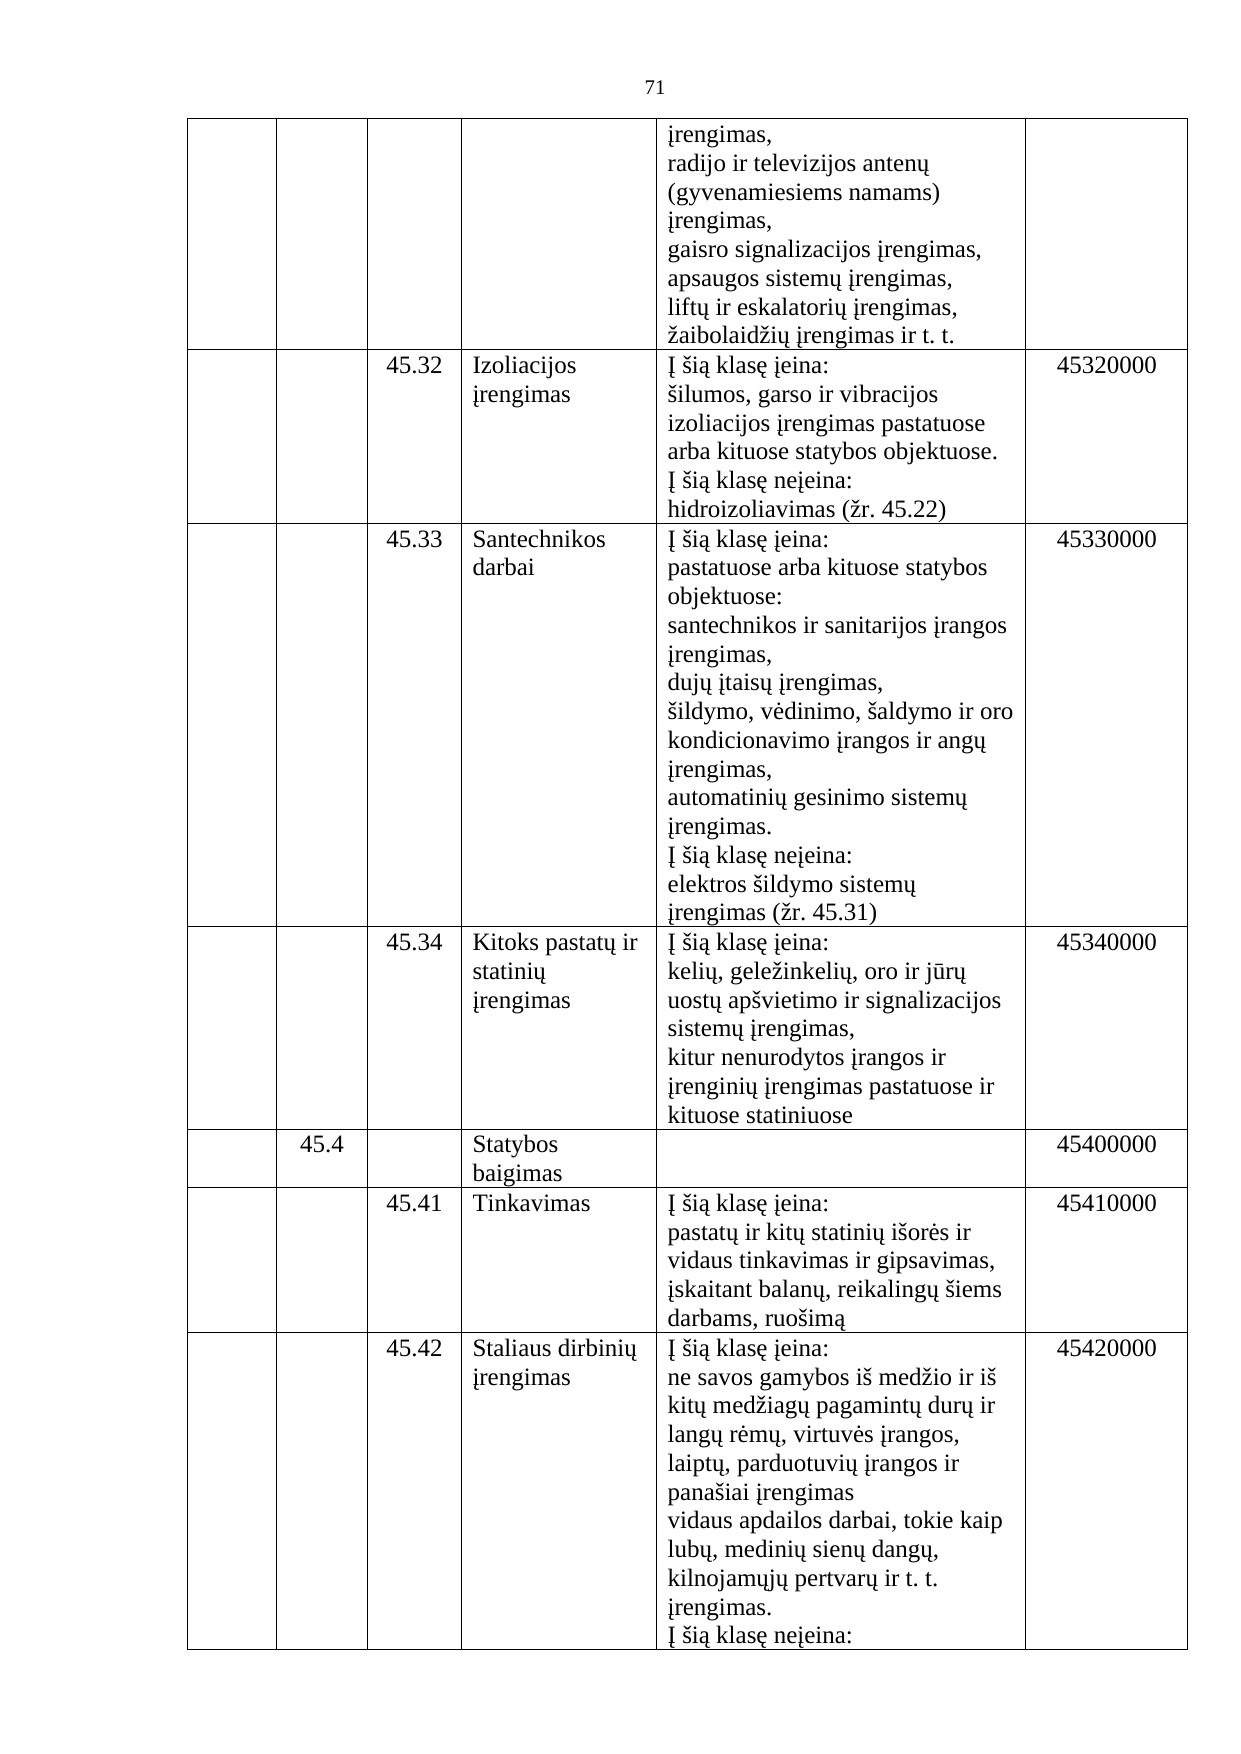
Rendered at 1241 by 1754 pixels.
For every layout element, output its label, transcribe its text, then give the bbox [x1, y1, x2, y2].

table_cell 45320000 [1026, 350, 1187, 523]
table_cell Statybos baigimas [462, 1130, 656, 1187]
table_cell 45410000 [1026, 1188, 1187, 1332]
table_cell 45.4 [277, 1130, 367, 1187]
table_cell [188, 1333, 276, 1649]
table_cell Tinkavimas [462, 1188, 656, 1332]
table_cell 45340000 [1026, 927, 1187, 1128]
table_cell [657, 1130, 1025, 1187]
table_cell Izoliacijos įrengimas [462, 350, 656, 523]
table_cell 45400000 [1026, 1130, 1187, 1187]
table_cell Į šią klasę įeina: ne savos gamybos iš medžio ir iš kitų medžiagų pagamintų durų ir langų rėmų, virtuvės įrangos, laiptų, parduotuvių įrangos ir panašiai įrengimas vidaus apdailos darbai, tokie kaip lubų, medinių sienų dangų, kilnojamųjų pertvarų ir t. t. įrengimas. Į šią klasę neįeina: [657, 1333, 1025, 1649]
table_cell [188, 350, 276, 523]
table_cell 45420000 [1026, 1333, 1187, 1649]
table_cell [277, 119, 367, 349]
table_cell [368, 1130, 461, 1187]
table_cell Į šią klasę įeina: pastatų ir kitų statinių išorės ir vidaus tinkavimas ir gipsavimas, įskaitant balanų, reikalingų šiems darbams, ruošimą [657, 1188, 1025, 1332]
table_cell 45330000 [1026, 524, 1187, 926]
table_cell [1026, 119, 1187, 349]
table_cell 45.34 [368, 927, 461, 1128]
table_cell Į šią klasę įeina: šilumos, garso ir vibracijos izoliacijos įrengimas pastatuose arba kituose statybos objektuose. Į šią klasę neįeina: hidroizoliavimas (žr. 45.22) [657, 350, 1025, 523]
table_cell Kitoks pastatų ir statinių įrengimas [462, 927, 656, 1128]
table_cell [188, 1130, 276, 1187]
table_cell [277, 350, 367, 523]
table_cell Santechnikos darbai [462, 524, 656, 926]
table_cell [368, 119, 461, 349]
table_cell Į šią klasę įeina: pastatuose arba kituose statybos objektuose: santechnikos ir sanitarijos įrangos įrengimas, dujų įtaisų įrengimas, šildymo, vėdinimo, šaldymo ir oro kondicionavimo įrangos ir angų įrengimas, automatinių gesinimo sistemų įrengimas. Į šią klasę neįeina: elektros šildymo sistemų įrengimas (žr. 45.31) [657, 524, 1025, 926]
table_cell Staliaus dirbinių įrengimas [462, 1333, 656, 1649]
table_cell 45.33 [368, 524, 461, 926]
table_cell [277, 927, 367, 1128]
table_cell [462, 119, 656, 349]
table_cell Į šią klasę įeina: kelių, geležinkelių, oro ir jūrų uostų apšvietimo ir signalizacijos sistemų įrengimas, kitur nenurodytos įrangos ir įrenginių įrengimas pastatuose ir kituose statiniuose [657, 927, 1025, 1128]
table_cell [277, 524, 367, 926]
table_cell [277, 1333, 367, 1649]
table_cell [188, 119, 276, 349]
table_cell 45.42 [368, 1333, 461, 1649]
table_cell įrengimas, radijo ir televizijos antenų (gyvenamiesiems namams) įrengimas, gaisro signalizacijos įrengimas, apsaugos sistemų įrengimas, liftų ir eskalatorių įrengimas, žaibolaidžių įrengimas ir t. t. [657, 119, 1025, 349]
table_cell [188, 524, 276, 926]
table_cell [277, 1188, 367, 1332]
table_cell 45.32 [368, 350, 461, 523]
table_cell 45.41 [368, 1188, 461, 1332]
table_cell [188, 927, 276, 1128]
table_cell [188, 1188, 276, 1332]
